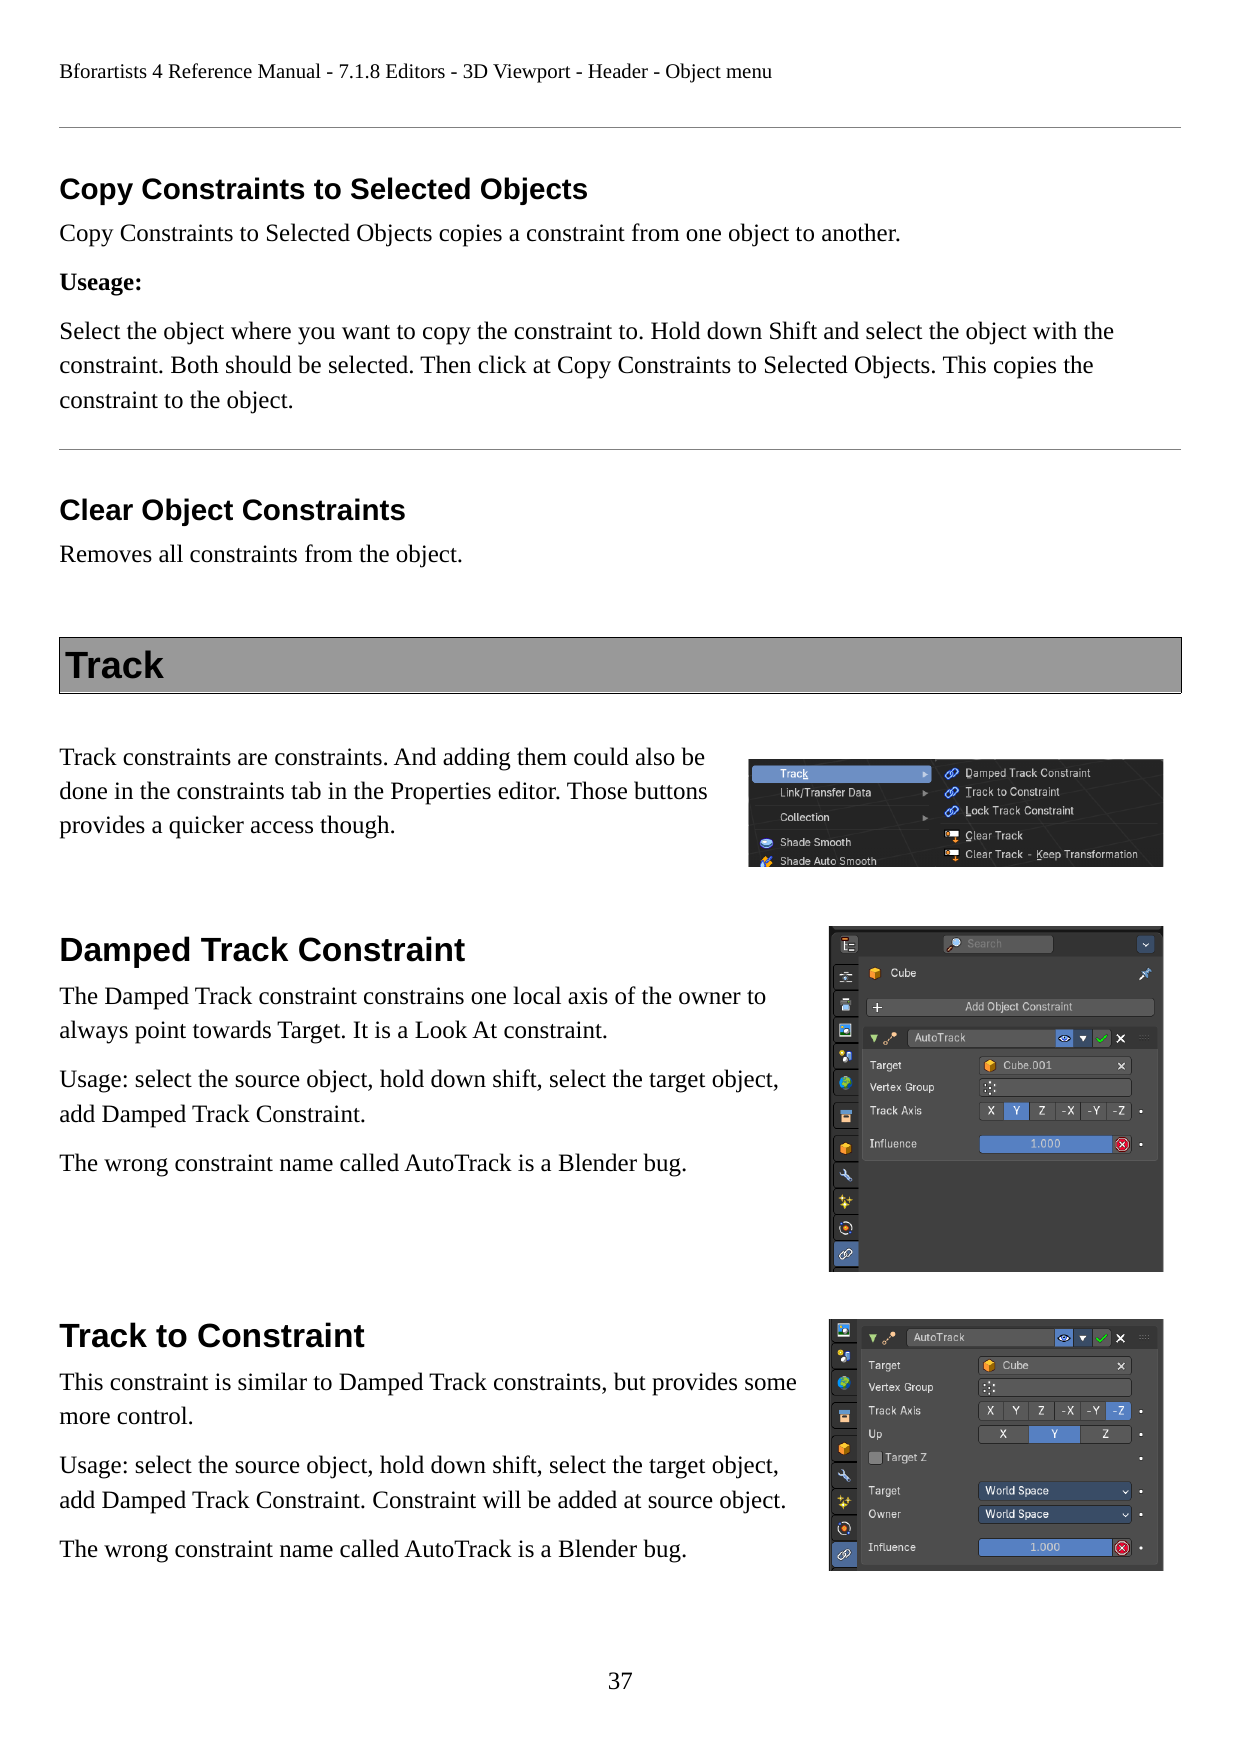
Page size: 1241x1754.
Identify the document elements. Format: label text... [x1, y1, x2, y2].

text Useage: [59, 267, 1181, 296]
text Select the object where you want to copy the constraint to. Hold down Shift and select the object with the constraint. Both should be selected. Then click at Copy Constraints to Selected Objects. This copies the constraint to the object. [59, 316, 1181, 414]
subtitle Damped Track Constraint [59, 929, 828, 968]
subtitle Clear Object Constraints [59, 493, 1181, 527]
picture [828, 926, 1164, 1272]
subtitle Copy Constraints to Selected Objects [59, 171, 1181, 205]
text The Damped Track constraint constrains one local axis of the owner to always point towards Target. It is a Look At constraint. [59, 981, 828, 1044]
text Usage: select the source object, hold down shift, select the target object, add Damped Track Constraint. Constraint will be added at source object. [59, 1451, 828, 1514]
subtitle [1164, 929, 1181, 968]
text Copy Constraints to Selected Objects copies a constraint from one object to another. [59, 218, 1181, 247]
text Removes all constraints from the object. [59, 539, 1181, 568]
text The wrong constraint name called AutoTrack is a Blender bug. [59, 1534, 828, 1563]
text This constraint is similar to Damped Track constraints, but provides some more control. [59, 1367, 828, 1430]
picture [828, 1319, 1164, 1571]
text Usage: select the source object, hold down shift, select the target object, add Damped Track Constraint. [59, 1064, 828, 1127]
subtitle Track to Constraint [59, 1316, 1181, 1354]
text The wrong constraint name called AutoTrack is a Blender bug. [59, 1148, 828, 1177]
table_header Track [60, 638, 1181, 692]
picture [748, 759, 1164, 867]
text Track constraints are constraints. And adding them could also be done in the constraints tab in the Properties editor. Those buttons provides a quicker access though. [59, 742, 1181, 839]
